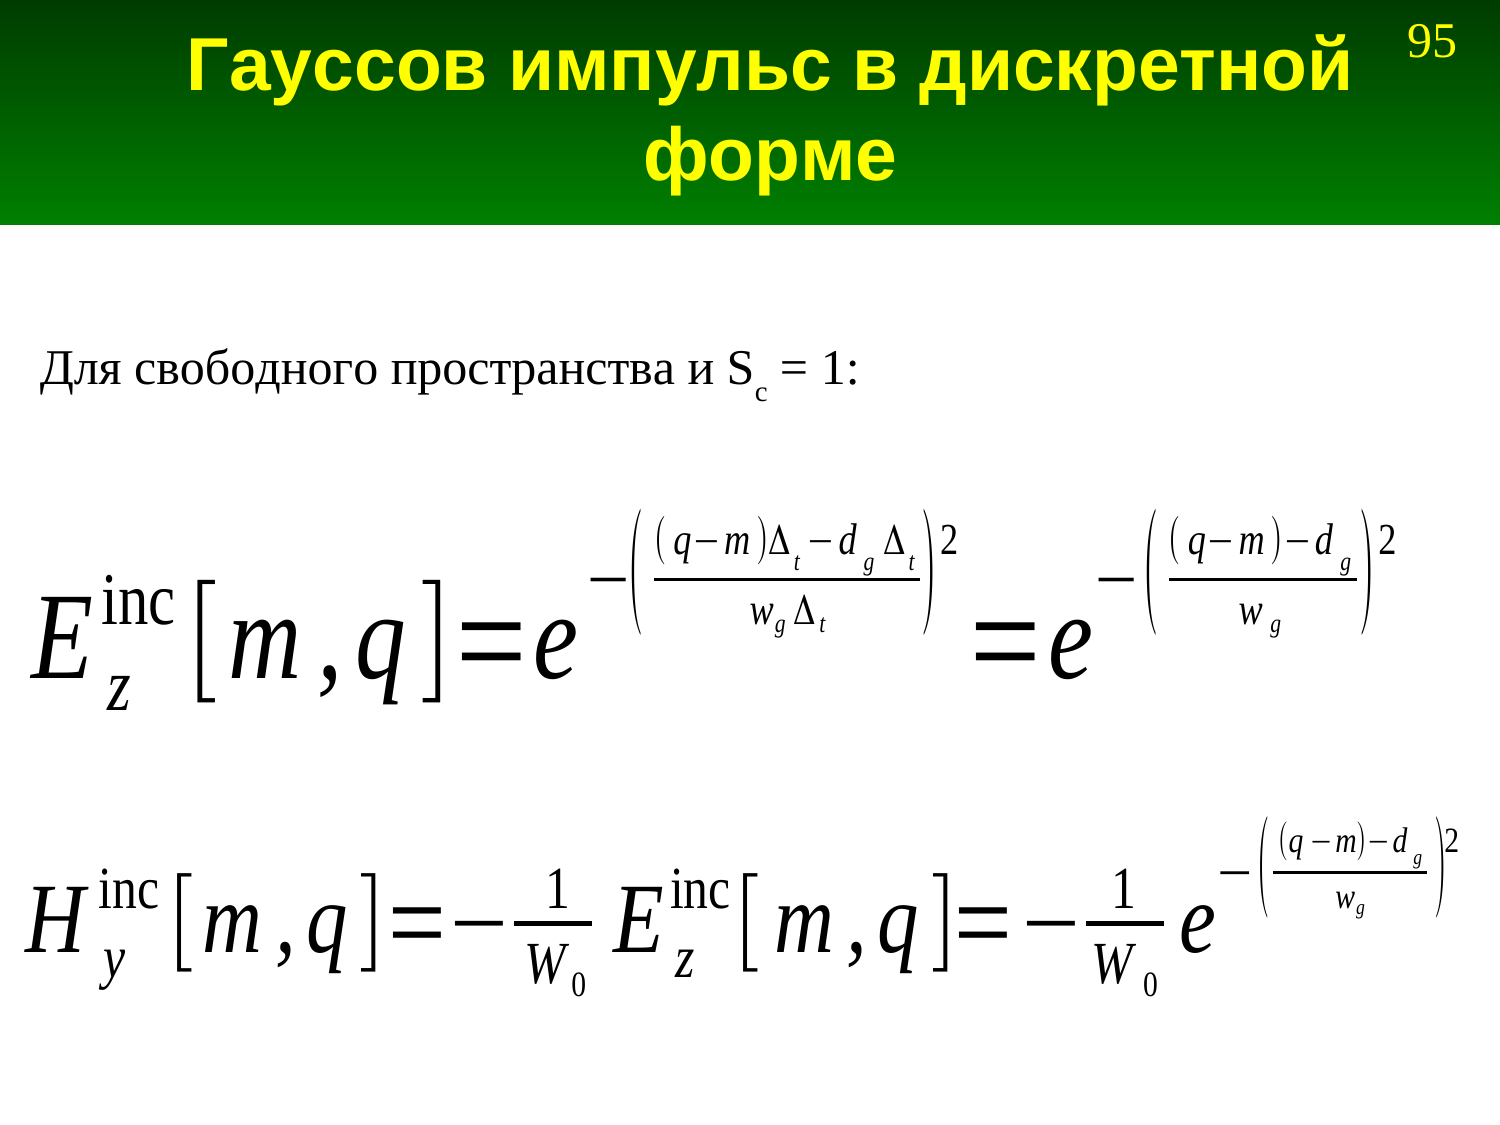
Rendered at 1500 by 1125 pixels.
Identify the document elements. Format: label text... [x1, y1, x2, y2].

text_box Для свободного пространства и Sc = 1: [25, 327, 875, 415]
title Гауссов импульс в дискретной форме [100, 7, 1441, 204]
chart [0, 814, 1483, 1006]
chart [0, 507, 1421, 726]
